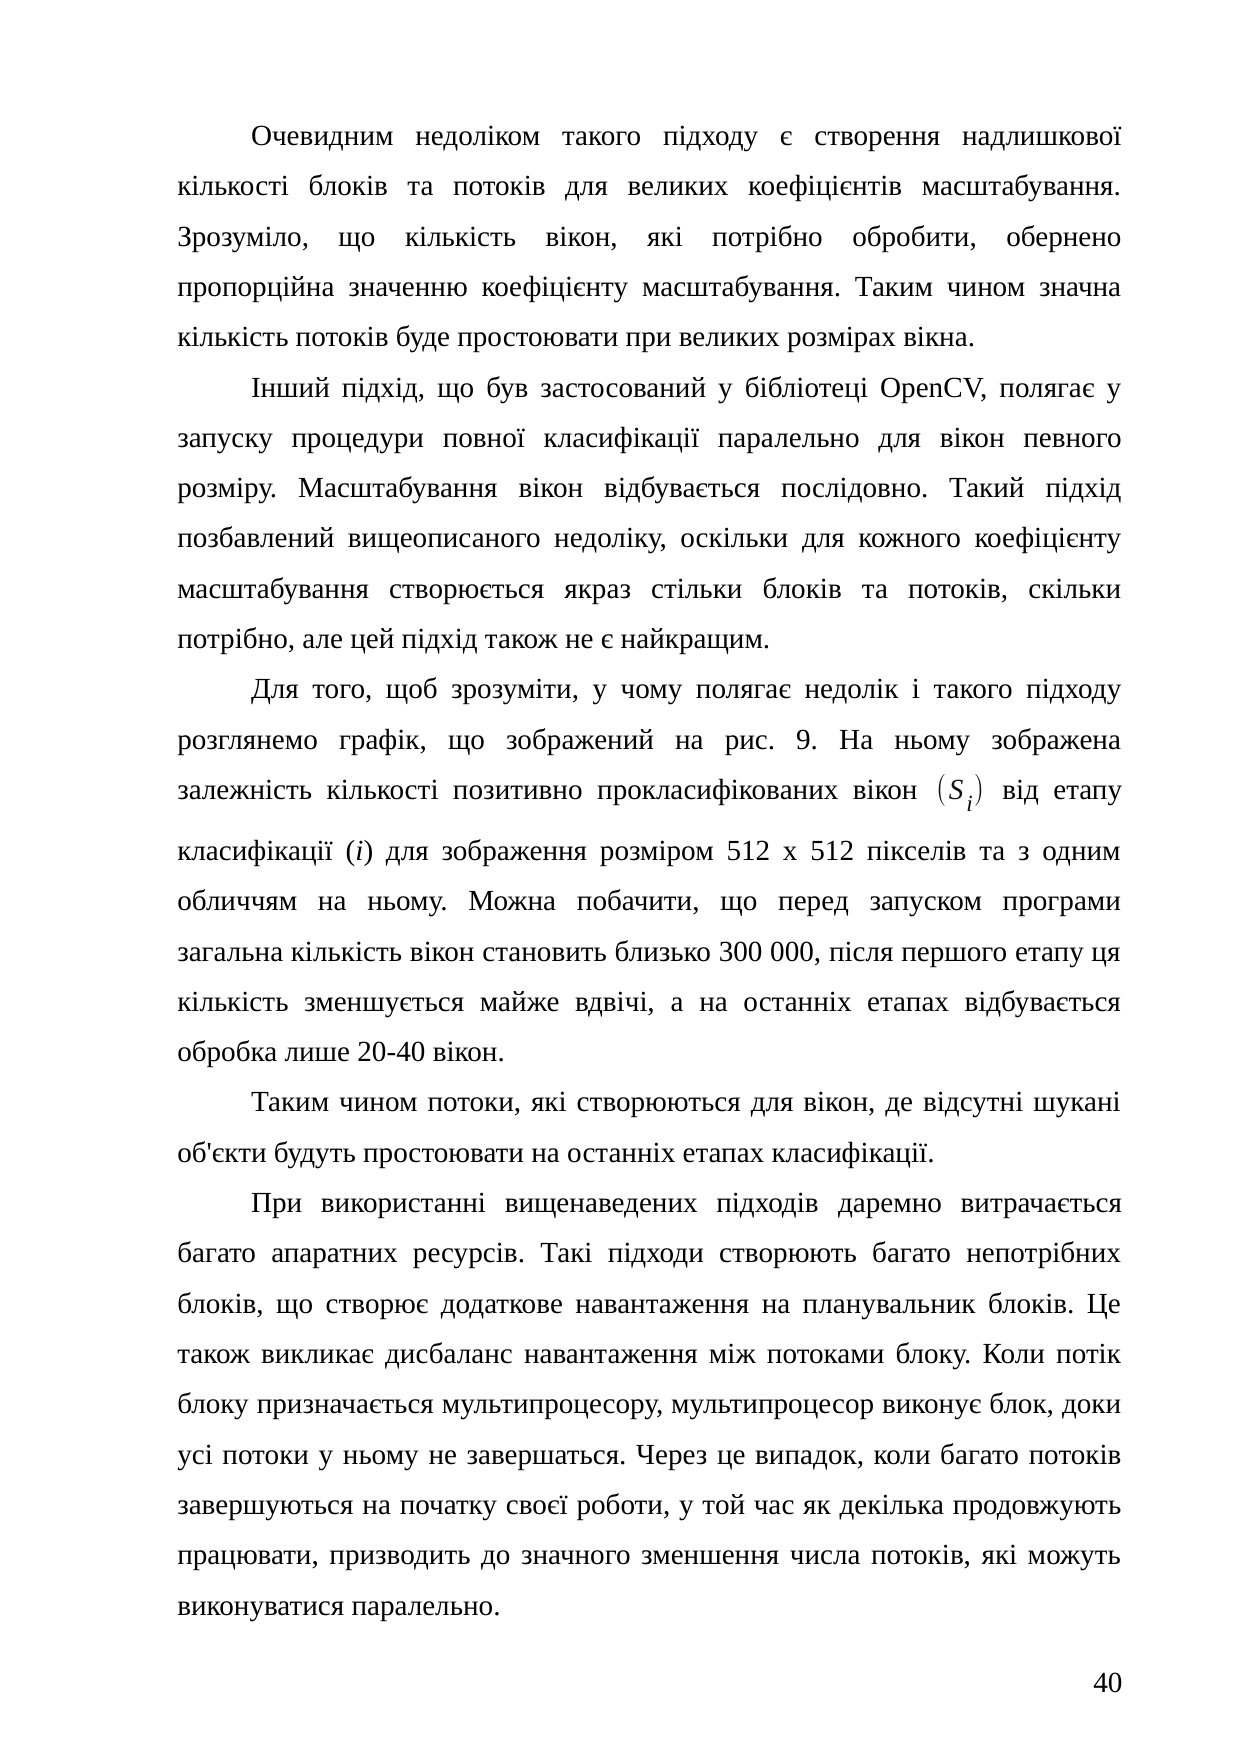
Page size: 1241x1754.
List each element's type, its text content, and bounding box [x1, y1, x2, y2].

text Для того, щоб зрозуміти, у чому полягає недолік і такого підходу розглянемо графік, що зображений на рис. 9. На ньому зображена залежність кількості позитивно прокласифікованих віконвід етапу класифікації (i) для зображення розміром 512 х 512 пікселів та з одним обличчям на ньому. Можна побачити, що перед запуском програми загальна кількість вікон становить близько 300 000, після першого етапу ця кількість зменшується майже вдвічі, а на останніх етапах відбувається обробка лише 20-40 вікон. [177, 672, 1122, 1068]
text Очевидним недоліком такого підходу є створення надлишкової кількості блоків та потоків для великих коефіцієнтів масштабування. Зрозуміло, що кількість вікон, які потрібно обробити, обернено пропорційна значенню коефіцієнту масштабування. Таким чином значна кількість потоків буде простоювати при великих розмірах вікна. [177, 118, 1122, 353]
text При використанні вищенаведених підходів даремно витрачається багато апаратних ресурсів. Такі підходи створюють багато непотрібних блоків, що створює додаткове навантаження на планувальник блоків. Це також викликає дисбаланс навантаження між потоками блоку. Коли потік блоку призначається мультипроцесору, мультипроцесор виконує блок, доки усі потоки у ньому не завершаться. Через це випадок, коли багато потоків завершуються на початку своєї роботи, у той час як декілька продовжують працювати, призводить до значного зменшення числа потоків, які можуть виконуватися паралельно. [177, 1185, 1122, 1621]
text Інший підхід, що був застосований у бібліотеці OpenCV, полягає у запуску процедури повної класифікації паралельно для вікон певного розміру. Масштабування вікон відбувається послідовно. Такий підхід позбавлений вищеописаного недоліку, оскільки для кожного коефіцієнту масштабування створюється якраз стільки блоків та потоків, скільки потрібно, але цей підхід також не є найкращим. [177, 370, 1122, 655]
text Таким чином потоки, які створюються для вікон, де відсутні шукані об'єкти будуть простоювати на останніх етапах класифікації. [177, 1084, 1122, 1168]
